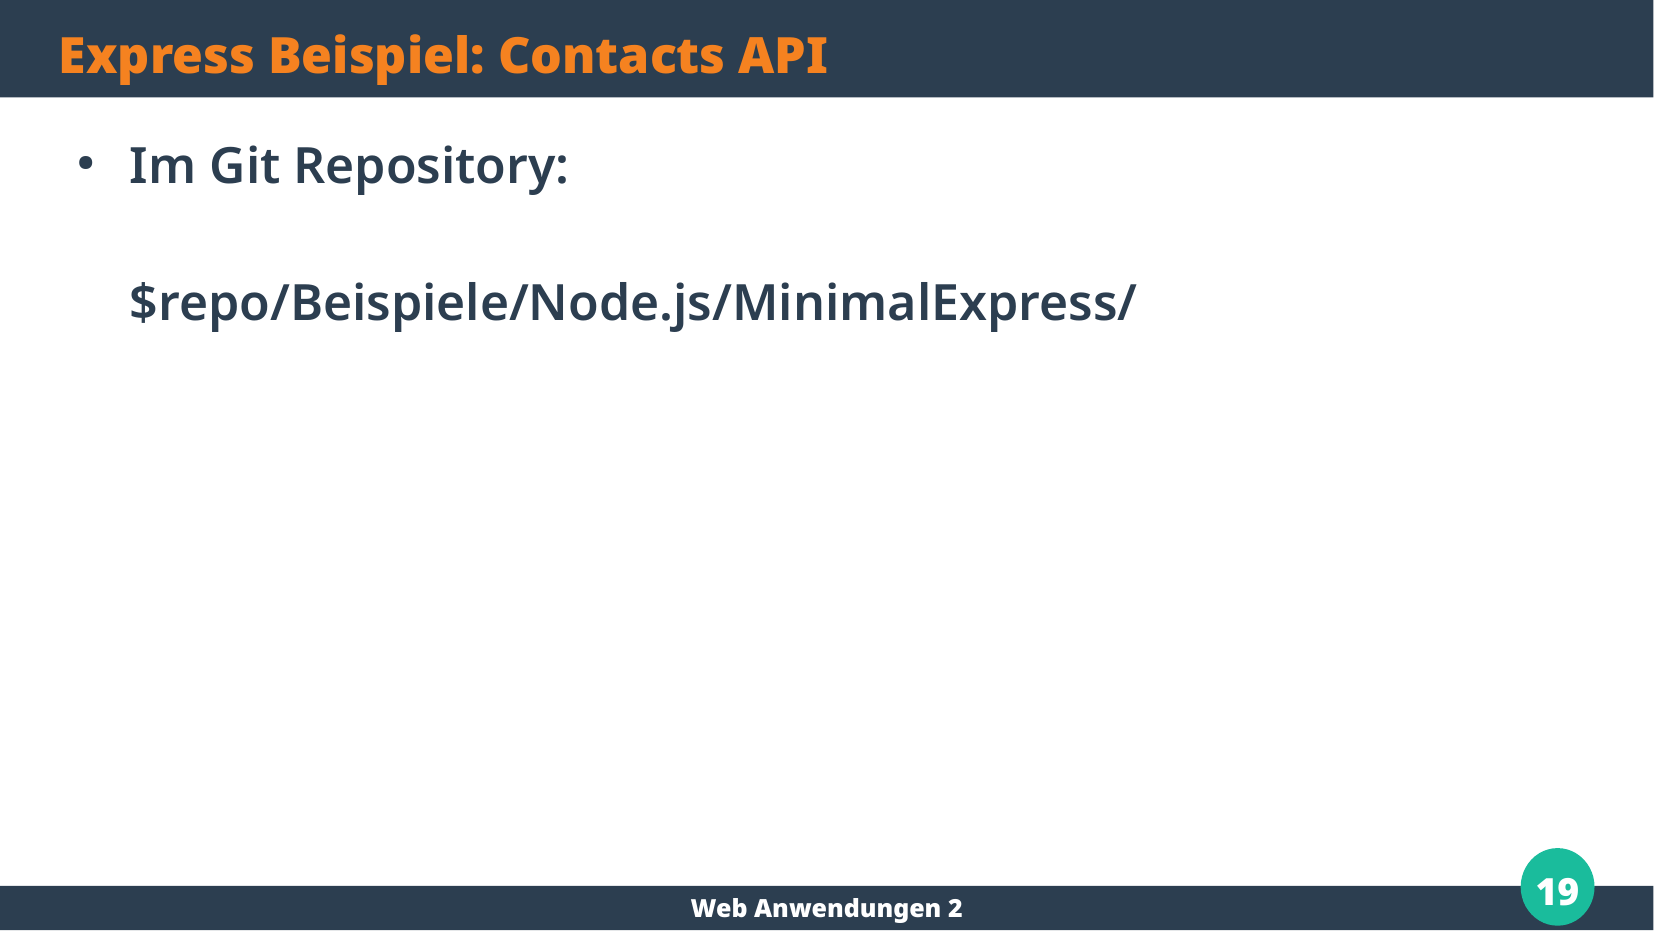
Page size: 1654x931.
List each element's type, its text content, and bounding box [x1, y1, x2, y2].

title Express Beispiel: Contacts API [59, 8, 1595, 89]
list Im Git Repository: $repo/Beispiele/Node.js/MinimalExpress/ [59, 129, 1595, 864]
